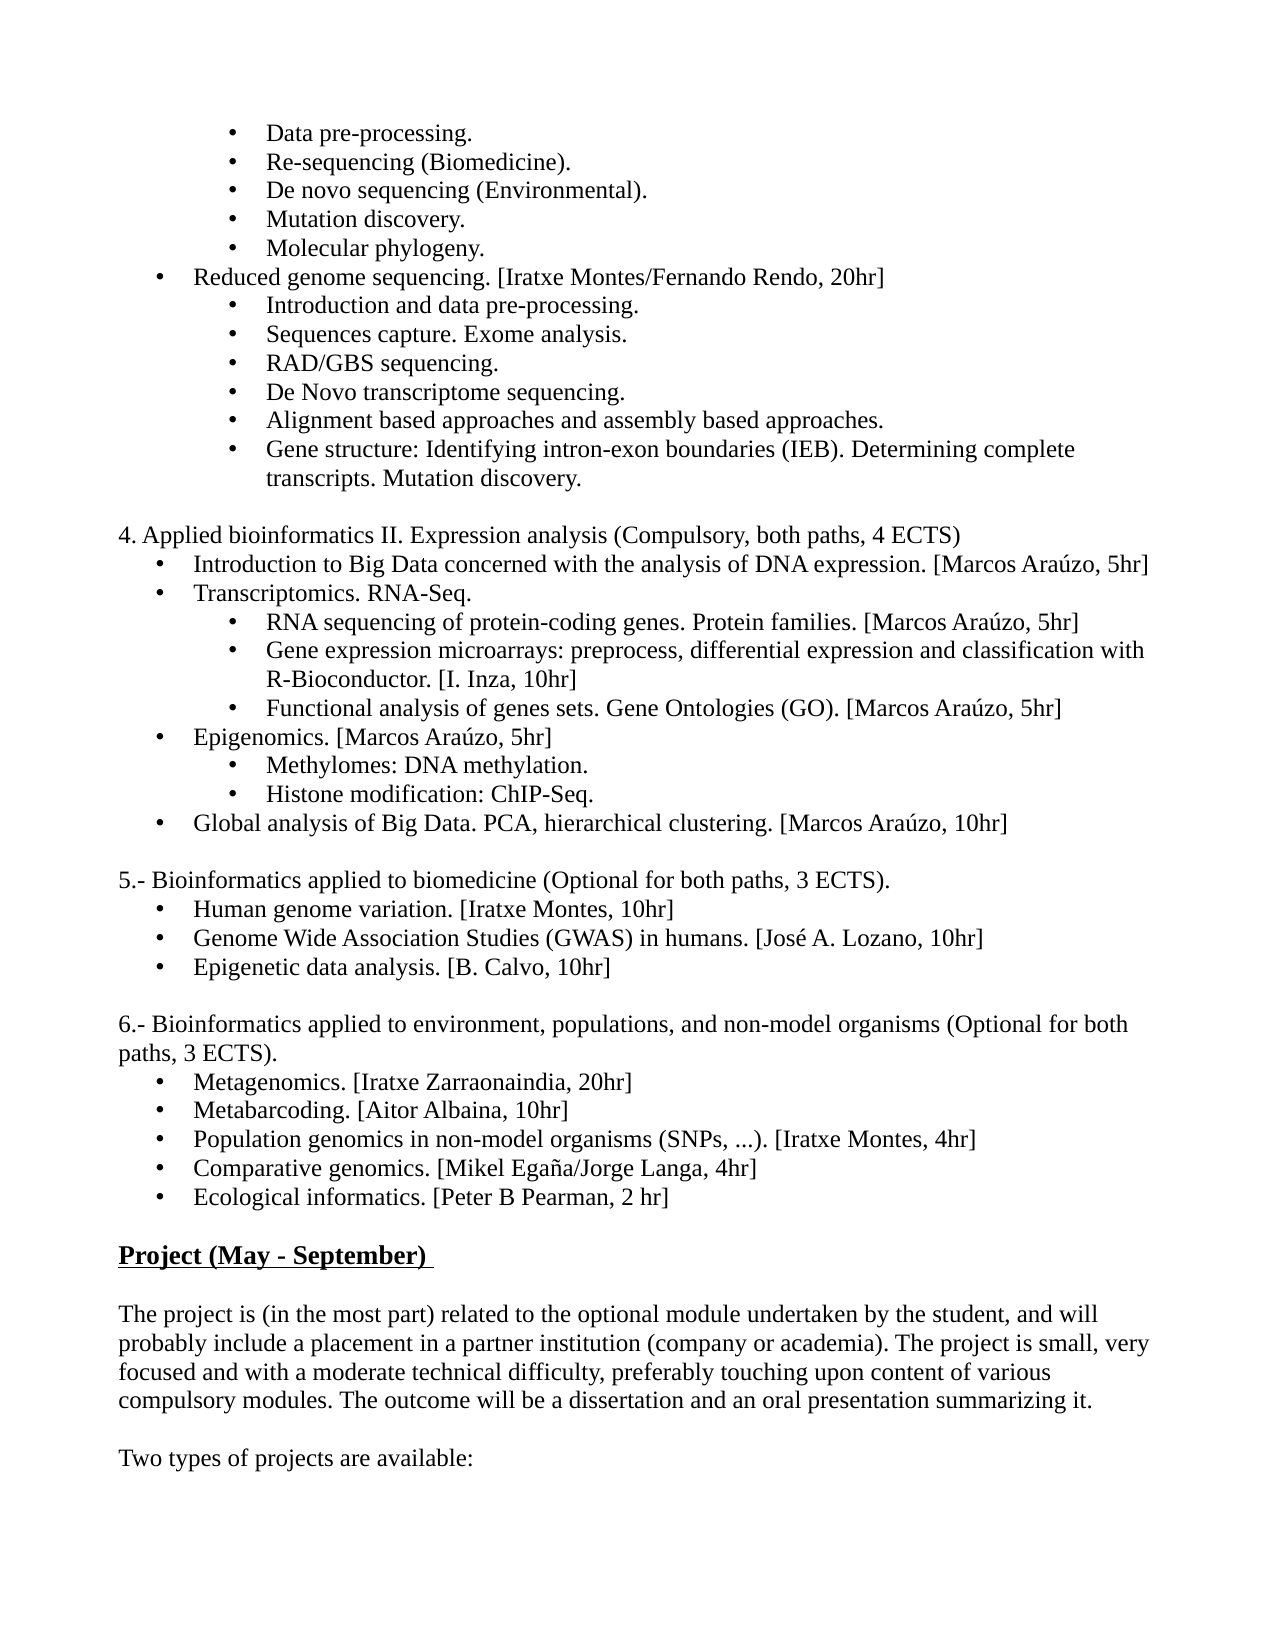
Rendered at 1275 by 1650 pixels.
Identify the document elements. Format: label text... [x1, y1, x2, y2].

list Alignment based approaches and assembly based approaches. [228, 406, 1157, 434]
list Global analysis of Big Data. PCA, hierarchical clustering. [Marcos Araúzo, 10hr] [156, 808, 1157, 837]
list Molecular phylogeny. [228, 233, 1157, 262]
list Re-sequencing (Biomedicine). [228, 147, 1157, 176]
list Transcriptomics. RNA-Seq. [156, 578, 1157, 607]
list RNA sequencing of protein-coding genes. Protein families. [Marcos Araúzo, 5hr] [228, 607, 1157, 636]
list De Novo transcriptome sequencing. [228, 377, 1157, 406]
text 6.- Bioinformatics applied to environment, populations, and non-model organisms (Optional for both paths, 3 ECTS). [118, 1009, 1157, 1067]
list Comparative genomics. [Mikel Egaña/Jorge Langa, 4hr] [156, 1153, 1157, 1182]
list Epigenetic data analysis. [B. Calvo, 10hr] [156, 952, 1157, 981]
list Genome Wide Association Studies (GWAS) in humans. [José A. Lozano, 10hr] [156, 923, 1157, 952]
text 4. Applied bioinformatics II. Expression analysis (Compulsory, both paths, 4 ECTS) [118, 521, 1157, 549]
list Metabarcoding. [Aitor Albaina, 10hr] [156, 1096, 1157, 1124]
list Functional analysis of genes sets. Gene Ontologies (GO). [Marcos Araúzo, 5hr] [228, 693, 1157, 722]
list Ecological informatics. [Peter B Pearman, 2 hr] [156, 1182, 1157, 1211]
list Gene expression microarrays: preprocess, differential expression and classification with R-Bioconductor. [I. Inza, 10hr] [228, 636, 1157, 693]
text The project is (in the most part) related to the optional module undertaken by the student, and will probably include a placement in a partner institution (company or academia). The project is small, very focused and with a moderate technical difficulty, preferably touching upon content of various compulsory modules. The outcome will be a dissertation and an oral presentation summarizing it. [118, 1299, 1157, 1414]
list De novo sequencing (Environmental). [228, 176, 1157, 204]
list Metagenomics. [Iratxe Zarraonaindia, 20hr] [156, 1067, 1157, 1096]
text Project (May - September) [118, 1239, 1157, 1271]
list Introduction to Big Data concerned with the analysis of DNA expression. [Marcos Araúzo, 5hr] [156, 549, 1157, 578]
list Mutation discovery. [228, 204, 1157, 233]
text Two types of projects are available: [118, 1443, 1157, 1472]
list Methylomes: DNA methylation. [228, 751, 1157, 779]
list Population genomics in non-model organisms (SNPs, ...). [Iratxe Montes, 4hr] [156, 1124, 1157, 1153]
list Gene structure: Identifying intron-exon boundaries (IEB). Determining complete transcripts. Mutation discovery. [228, 434, 1157, 492]
list Human genome variation. [Iratxe Montes, 10hr] [156, 894, 1157, 923]
list Sequences capture. Exome analysis. [228, 319, 1157, 348]
list Histone modification: ChIP-Seq. [228, 779, 1157, 808]
list RAD/GBS sequencing. [228, 348, 1157, 377]
list Introduction and data pre-processing. [228, 291, 1157, 319]
list Data pre-processing. [228, 118, 1157, 147]
text 5.- Bioinformatics applied to biomedicine (Optional for both paths, 3 ECTS). [118, 866, 1157, 894]
list Epigenomics. [Marcos Araúzo, 5hr] [156, 722, 1157, 751]
list Reduced genome sequencing. [Iratxe Montes/Fernando Rendo, 20hr] [156, 262, 1157, 291]
